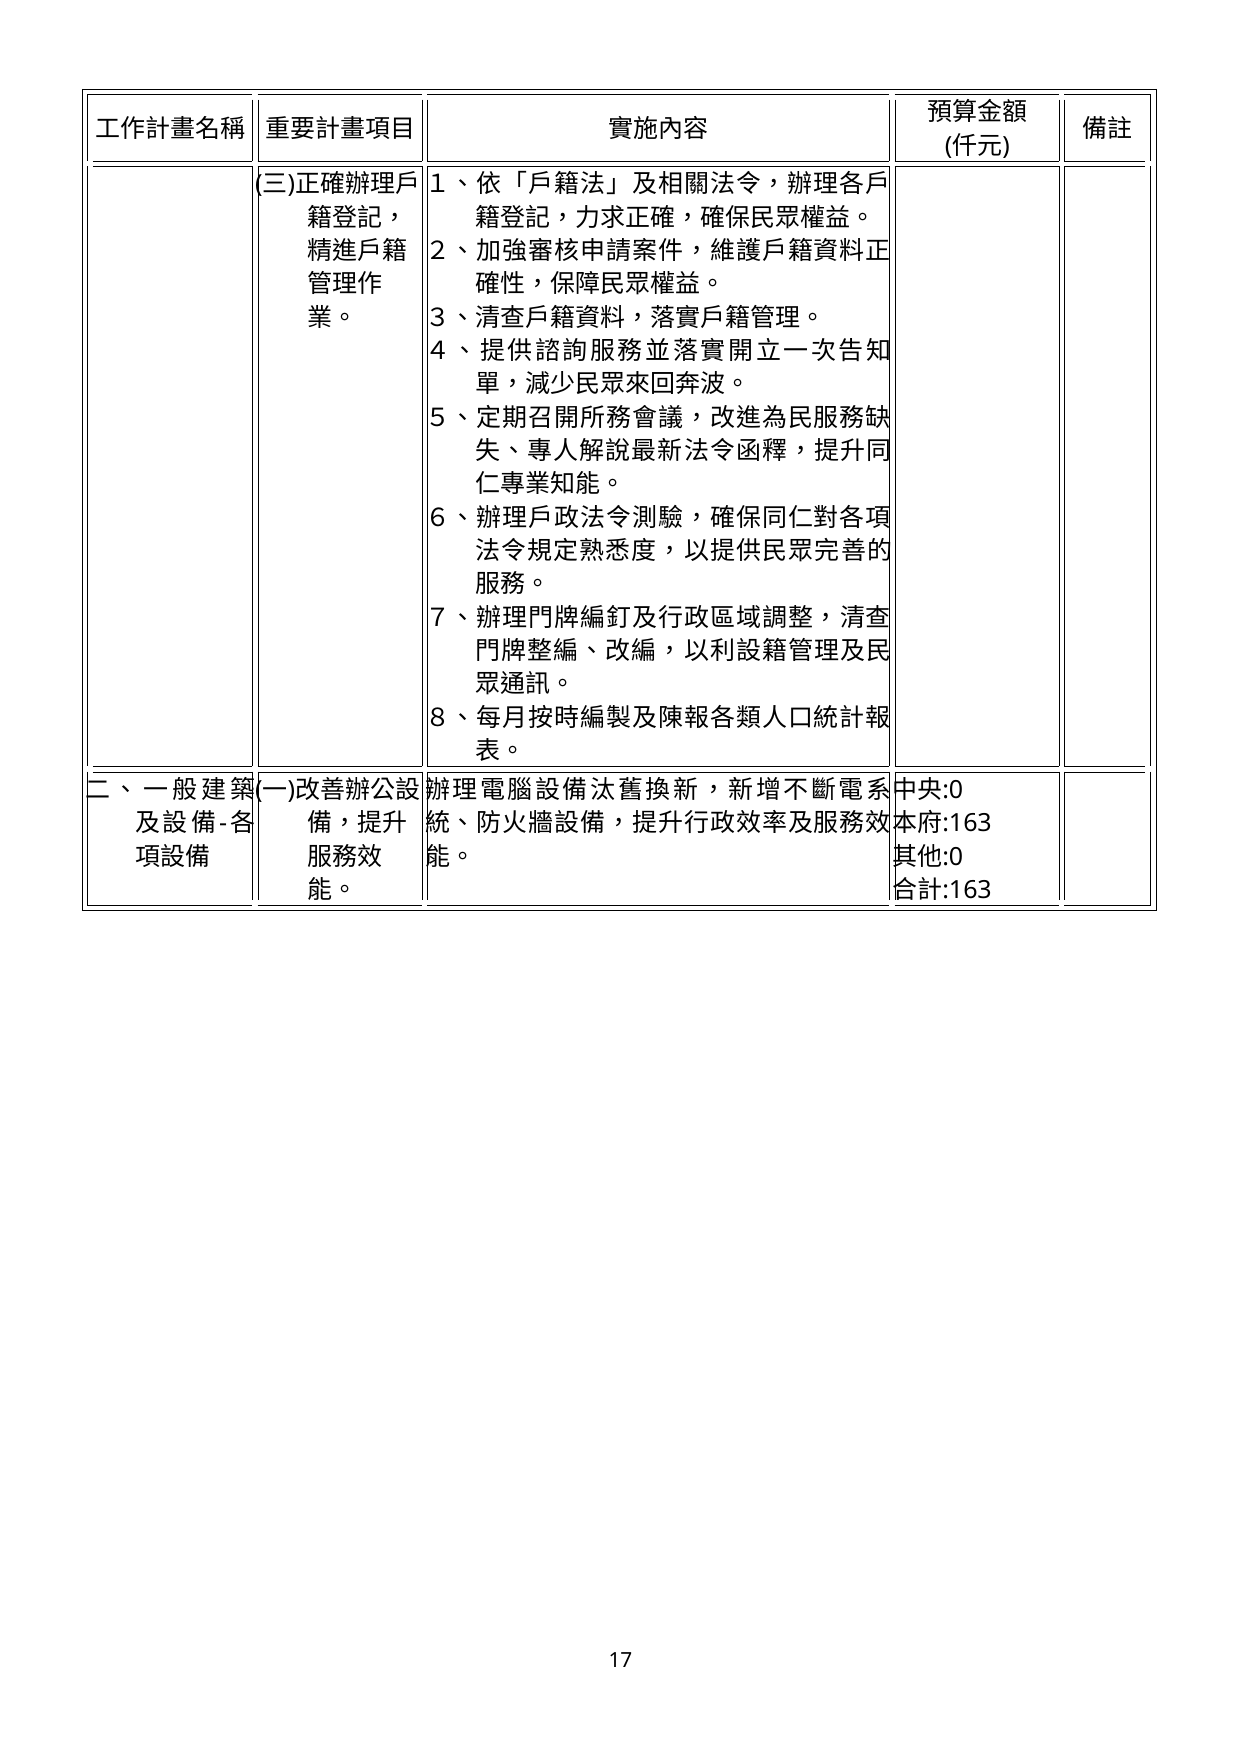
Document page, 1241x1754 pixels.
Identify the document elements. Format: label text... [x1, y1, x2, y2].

table_header 重要計畫項目 [255, 90, 425, 161]
table_cell [896, 167, 1059, 766]
table_cell 二、一般建築及設備-各項設備 [85, 766, 255, 905]
table_cell (三)正確辦理戶籍登記，精進戶籍管理作業。 [255, 161, 425, 766]
table_cell 中央:0 本府:163 其他:0 合計:163 [892, 766, 1062, 905]
table_header 備註 [1062, 90, 1153, 161]
table_cell 辦理電腦設備汰舊換新，新增不斷電系統、防火牆設備，提升行政效率及服務效能。 [425, 766, 892, 905]
table_header 預算金額 (仟元) [892, 90, 1062, 161]
table_header 實施內容 [425, 90, 892, 161]
table_cell [892, 161, 1062, 766]
table_cell [1062, 766, 1153, 905]
table_cell [1062, 161, 1153, 766]
table_cell １、依「戶籍法」及相關法令，辦理各戶籍登記，力求正確，確保民眾權益。 ２、加強審核申請案件，維護戶籍資料正確性，保障民眾權益。 ３、清查戶籍資料，落實戶籍管理。 ４、提供諮詢服務並落實開立一次告知單，減少民眾來回奔波。 ５、定期召開所務會議，改進為民服務缺失、專人解說最新法令函釋，提升同仁專業知能。 ６、辦理戶政法令測驗，確保同仁對各項法令規定熟悉度，以提供民眾完善的服務。 ７、辦理門牌編釘及行政區域調整，清查門牌整編、改編，以利設籍管理及民眾通訊。 ８、每月按時編製及陳報各類人口統計報表。 [425, 161, 892, 766]
table_cell [85, 161, 255, 766]
table_cell (一)改善辦公設備，提升服務效能。 [255, 766, 425, 905]
table_header 工作計畫名稱 [85, 90, 255, 161]
